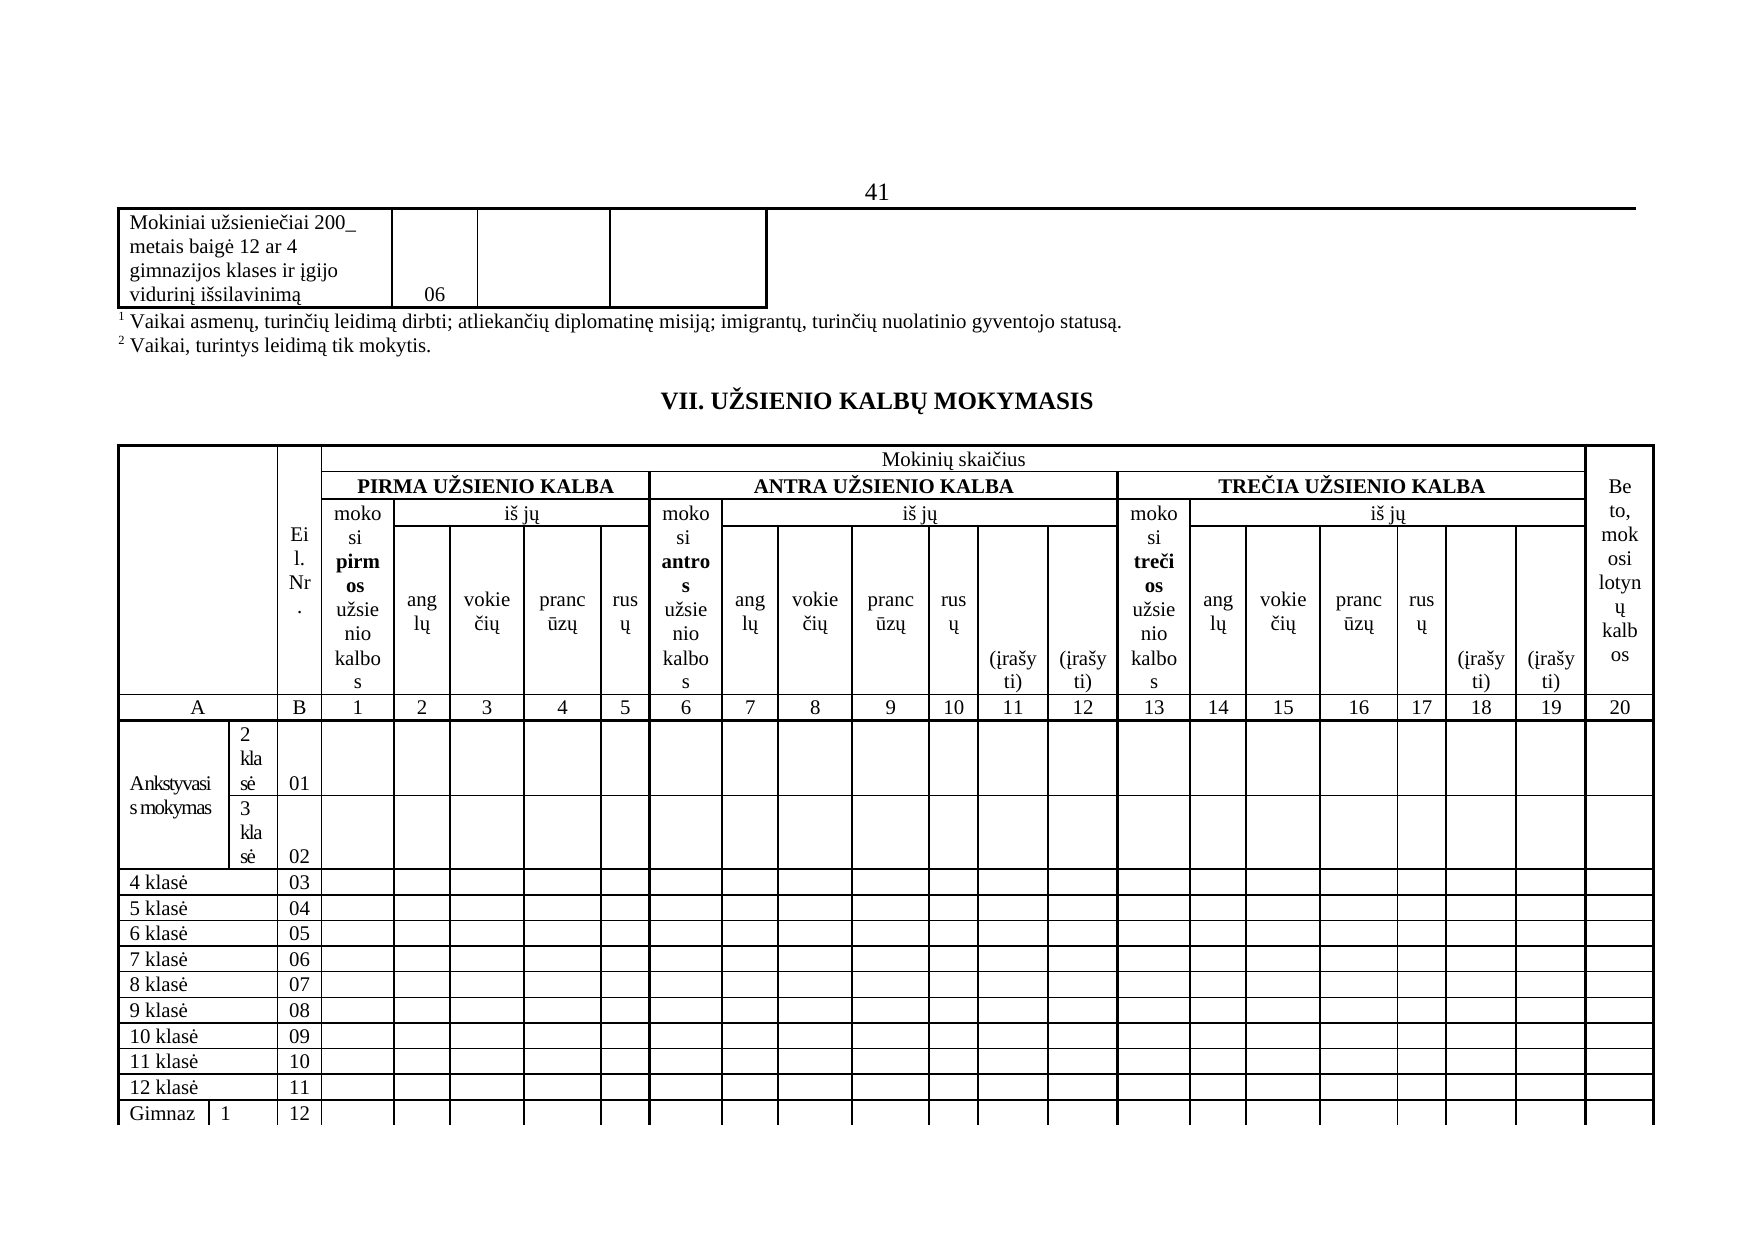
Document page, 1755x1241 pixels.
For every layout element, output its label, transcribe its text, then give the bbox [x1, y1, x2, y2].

table_cell 7 klasė [120, 947, 277, 971]
table_cell [1517, 1024, 1584, 1048]
table_cell 06 [393, 210, 477, 306]
table_cell Mokiniai užsieniečiai 200_ metais baigė 12 ar 4 gimnazijos klases ir įgijo vidurinį išsilavinimą [120, 210, 391, 306]
table_cell [1587, 1049, 1652, 1073]
table_cell [779, 1049, 851, 1073]
table_cell [930, 1075, 977, 1099]
table_cell [779, 1024, 851, 1048]
table_cell [1480, 210, 1636, 306]
table_cell [395, 870, 449, 894]
table_cell [930, 947, 977, 971]
table_cell [1447, 870, 1515, 894]
table_cell [1398, 921, 1445, 945]
table_cell [1247, 796, 1319, 868]
table_cell 07 [278, 972, 321, 996]
table_cell [395, 998, 449, 1022]
table_cell [853, 1049, 928, 1073]
table_cell [1191, 896, 1245, 919]
table_cell [525, 796, 600, 868]
table_cell [1119, 722, 1189, 794]
table_cell iš jų [1191, 500, 1584, 525]
table_cell 3 klasė [230, 796, 277, 868]
table_cell mokosi antros užsienio kalbos [651, 500, 721, 693]
table_cell 8 [779, 695, 851, 719]
table_cell [1191, 796, 1245, 868]
table_cell [1398, 947, 1445, 971]
table_cell [723, 921, 777, 945]
table_cell [979, 1101, 1047, 1124]
table_cell [979, 870, 1047, 894]
table_cell [1247, 947, 1319, 971]
table_cell [1398, 972, 1445, 996]
table_cell [853, 896, 928, 919]
table_cell [1191, 998, 1245, 1022]
table_cell [651, 796, 721, 868]
table_cell [1398, 1024, 1445, 1048]
table_cell [723, 1101, 777, 1124]
table_cell TREČIA UŽSIENIO KALBA [1119, 472, 1584, 498]
table_cell [1398, 870, 1445, 894]
table_cell 2 [395, 695, 449, 719]
table_cell mokosi trečios užsienio kalbos [1119, 500, 1189, 693]
table_cell [602, 998, 648, 1022]
table_cell [1321, 921, 1397, 945]
table_cell [1049, 921, 1116, 945]
table_cell mokosi pirmos užsienio kalbos [322, 500, 393, 693]
table_cell [322, 1024, 393, 1048]
table_cell [1517, 896, 1584, 919]
table_cell [853, 1101, 928, 1124]
table_cell [395, 796, 449, 868]
table_cell [1119, 1075, 1189, 1099]
table_cell [451, 1024, 523, 1048]
table_cell (įrašyti) [979, 527, 1047, 693]
table_cell [322, 998, 393, 1022]
table_cell 20 [1587, 695, 1652, 719]
table_cell [602, 972, 648, 996]
table_cell iš jų [395, 500, 648, 525]
table_cell [1119, 921, 1189, 945]
table_cell [1119, 947, 1189, 971]
table_cell [779, 972, 851, 996]
table_cell 9 [853, 695, 928, 719]
table_cell anglų [1191, 527, 1245, 693]
table_cell [451, 947, 523, 971]
table_cell 9 klasė [120, 998, 277, 1022]
table_cell [602, 1049, 648, 1073]
table_cell [1247, 921, 1319, 945]
table_cell [1119, 896, 1189, 919]
table_cell [1190, 210, 1346, 306]
table_cell [651, 947, 721, 971]
table_cell [1447, 921, 1515, 945]
table_cell [525, 1049, 600, 1073]
table_cell 5 klasė [120, 896, 277, 919]
table_cell [779, 1101, 851, 1124]
table_cell 6 klasė [120, 921, 277, 945]
table_cell [1049, 972, 1116, 996]
table_cell [1049, 896, 1116, 919]
table_cell [1321, 896, 1397, 919]
table_cell [651, 1024, 721, 1048]
table_cell [979, 947, 1047, 971]
table_cell 12 [278, 1101, 321, 1124]
table_cell 7 [723, 695, 777, 719]
table_cell [1191, 921, 1245, 945]
table_cell 4 klasė [120, 870, 277, 894]
table_cell [525, 972, 600, 996]
table_cell [1587, 870, 1652, 894]
table_cell [1247, 722, 1319, 794]
table_cell [651, 1075, 721, 1099]
table_cell [723, 796, 777, 868]
table_cell [979, 998, 1047, 1022]
table_cell [979, 972, 1047, 996]
table_cell [1398, 896, 1445, 919]
table_cell [1191, 722, 1245, 794]
table_cell [1447, 896, 1515, 919]
table_cell [853, 921, 928, 945]
table_cell [451, 722, 523, 794]
table_cell [1587, 1101, 1652, 1124]
table_cell [1517, 796, 1584, 868]
table_cell [395, 1049, 449, 1073]
table_cell [1191, 947, 1245, 971]
table_cell [1321, 947, 1397, 971]
table_cell [395, 947, 449, 971]
table_cell prancūzų [1321, 527, 1397, 693]
table_cell [525, 921, 600, 945]
table_cell [779, 796, 851, 868]
table_cell [723, 722, 777, 794]
table_cell 10 [930, 695, 977, 719]
table_cell [602, 722, 648, 794]
table_cell [1447, 972, 1515, 996]
table_cell [651, 1101, 721, 1124]
table_cell 6 [651, 695, 721, 719]
table_cell [1587, 722, 1652, 794]
table_cell [322, 921, 393, 945]
table_cell [723, 947, 777, 971]
table_cell [768, 210, 900, 306]
table_cell [1049, 870, 1116, 894]
table_cell rusų [602, 527, 648, 693]
table_cell 14 [1191, 695, 1245, 719]
table_cell [1447, 998, 1515, 1022]
table_cell [1247, 1101, 1319, 1124]
table_cell [779, 722, 851, 794]
table_cell [779, 921, 851, 945]
table_cell [1398, 1049, 1445, 1073]
table_cell [779, 947, 851, 971]
table_cell [1587, 972, 1652, 996]
table_cell [1247, 998, 1319, 1022]
table_cell [1049, 722, 1116, 794]
table_cell [930, 972, 977, 996]
table_cell [1049, 1049, 1116, 1073]
table_header Eil. Nr. [278, 447, 321, 693]
table_cell [1517, 1075, 1584, 1099]
table_cell 19 [1517, 695, 1584, 719]
table_cell [1049, 1101, 1116, 1124]
table_cell (įrašyti) [1517, 527, 1584, 693]
table_cell 4 [525, 695, 600, 719]
table_cell [779, 1075, 851, 1099]
table_cell [1247, 896, 1319, 919]
table_cell [1587, 896, 1652, 919]
table_cell 16 [1321, 695, 1397, 719]
table_cell [1447, 1024, 1515, 1048]
table_cell [930, 921, 977, 945]
table_cell [322, 972, 393, 996]
table_cell 08 [278, 998, 321, 1022]
table_cell [451, 870, 523, 894]
table_cell [602, 896, 648, 919]
table_cell [322, 1075, 393, 1099]
table_cell 10 [278, 1049, 321, 1073]
table_cell [395, 1101, 449, 1124]
text 1 Vaikai asmenų, turinčių leidimą dirbti; atliekančių diplomatinę misiją; imigrantų, turinčių nuolatinio gyventojo statusą. [118, 309, 1636, 333]
table_cell vokiečių [779, 527, 851, 693]
table_cell [1398, 722, 1445, 794]
table_cell [1517, 1049, 1584, 1073]
table_cell [1447, 1049, 1515, 1073]
table_cell [1119, 1101, 1189, 1124]
table_cell 03 [278, 870, 321, 894]
table_cell [853, 998, 928, 1022]
table_cell 2 klasė [230, 722, 277, 794]
table_cell [602, 921, 648, 945]
table_cell 3 [451, 695, 523, 719]
table_cell [611, 210, 765, 306]
table_cell [525, 1075, 600, 1099]
table_cell 02 [278, 796, 321, 868]
table_cell [322, 1049, 393, 1073]
table_cell [651, 896, 721, 919]
table_cell [1191, 1101, 1245, 1124]
table_cell [1247, 972, 1319, 996]
table_cell 1 [322, 695, 393, 719]
table_cell [525, 870, 600, 894]
table_cell 01 [278, 722, 321, 794]
table_cell [1517, 998, 1584, 1022]
table_cell [930, 796, 977, 868]
table_cell [1049, 947, 1116, 971]
table_header [120, 447, 277, 693]
table_cell [395, 1075, 449, 1099]
table_cell [602, 1075, 648, 1099]
text 2 Vaikai, turintys leidimą tik mokytis. [118, 333, 1636, 357]
table_cell [723, 1049, 777, 1073]
table_cell [395, 1024, 449, 1048]
table_cell [1321, 972, 1397, 996]
table_cell [779, 896, 851, 919]
table_cell rusų [930, 527, 977, 693]
table_cell [853, 972, 928, 996]
table_cell 04 [278, 896, 321, 919]
table_cell [651, 722, 721, 794]
table_cell [930, 870, 977, 894]
table_cell [1191, 1024, 1245, 1048]
table_cell [1321, 1075, 1397, 1099]
table_cell [525, 947, 600, 971]
table_cell [525, 1101, 600, 1124]
table_cell [525, 998, 600, 1022]
table_cell [1517, 947, 1584, 971]
table_cell [853, 870, 928, 894]
table_cell [1321, 1024, 1397, 1048]
table_cell [395, 722, 449, 794]
table_cell [1587, 998, 1652, 1022]
table_cell [1049, 796, 1116, 868]
table_cell [478, 210, 609, 306]
table_cell 05 [278, 921, 321, 945]
table_cell 11 [979, 695, 1047, 719]
table_cell 12 [1049, 695, 1116, 719]
table_cell [979, 796, 1047, 868]
table_cell [322, 947, 393, 971]
table_cell [723, 998, 777, 1022]
table_cell [723, 972, 777, 996]
table_cell ankstyvasis mokymas [120, 722, 228, 868]
table_cell 17 [1398, 695, 1445, 719]
table_cell [1119, 972, 1189, 996]
table_cell [451, 796, 523, 868]
table_cell [525, 722, 600, 794]
table_cell [723, 896, 777, 919]
table_cell [979, 1075, 1047, 1099]
table_cell prancūzų [853, 527, 928, 693]
table_header Mokinių skaičius [322, 447, 1584, 471]
table_cell [651, 972, 721, 996]
table_cell 06 [278, 947, 321, 971]
table_cell [900, 210, 1056, 306]
table_cell (įrašyti) [1049, 527, 1116, 693]
table_cell [930, 1101, 977, 1124]
table_cell [322, 870, 393, 894]
table_cell rusų [1398, 527, 1445, 693]
table_cell [853, 947, 928, 971]
table_cell [1398, 796, 1445, 868]
table_cell [451, 921, 523, 945]
table_cell [723, 1024, 777, 1048]
table_cell [1049, 1024, 1116, 1048]
table_cell [1119, 1024, 1189, 1048]
table_cell [1398, 1101, 1445, 1124]
table_cell gimnaz [120, 1101, 208, 1124]
table_cell [651, 870, 721, 894]
table_cell [1587, 796, 1652, 868]
table_cell [395, 972, 449, 996]
table_cell 8 klasė [120, 972, 277, 996]
table_cell [451, 1101, 523, 1124]
table_cell [1119, 998, 1189, 1022]
table_cell [1247, 870, 1319, 894]
table_header Be to, mokosi lotynų kalbos [1587, 447, 1652, 693]
table_cell [1398, 998, 1445, 1022]
table_cell 10 klasė [120, 1024, 277, 1048]
table_cell [322, 1101, 393, 1124]
table_cell [1587, 921, 1652, 945]
table_cell 5 [602, 695, 648, 719]
table_cell [930, 1049, 977, 1073]
table_cell [1447, 1075, 1515, 1099]
table_cell [1191, 1075, 1245, 1099]
table_cell [930, 1024, 977, 1048]
table_cell [979, 1024, 1047, 1048]
table_cell [1056, 210, 1190, 306]
table_cell [1447, 947, 1515, 971]
table_cell ANTRA UŽSIENIO KALBA [651, 472, 1116, 498]
table_cell [979, 921, 1047, 945]
table_cell [853, 796, 928, 868]
table_cell [1191, 870, 1245, 894]
text VII. užsienio kalbų mokymasis [118, 386, 1636, 415]
table_cell A [120, 695, 277, 719]
table_cell [1191, 972, 1245, 996]
table_cell 15 [1247, 695, 1319, 719]
table_cell [930, 998, 977, 1022]
table_cell [395, 896, 449, 919]
table_cell [1247, 1049, 1319, 1073]
table_cell 11 klasė [120, 1049, 277, 1073]
table_cell anglų [395, 527, 449, 693]
table_cell [1517, 1101, 1584, 1124]
table_cell 09 [278, 1024, 321, 1048]
table_cell [1247, 1075, 1319, 1099]
table_cell [451, 1049, 523, 1073]
table_cell [525, 1024, 600, 1048]
table_cell [322, 896, 393, 919]
table_cell [651, 1049, 721, 1073]
table_cell B [278, 695, 321, 719]
table_cell [979, 722, 1047, 794]
table_cell anglų [723, 527, 777, 693]
table_cell [451, 896, 523, 919]
table_cell [1517, 722, 1584, 794]
table_cell [779, 870, 851, 894]
table_cell [930, 722, 977, 794]
table_cell [723, 870, 777, 894]
table_cell [602, 870, 648, 894]
table_cell [322, 722, 393, 794]
table_cell 12 klasė [120, 1075, 277, 1099]
table_cell [1517, 921, 1584, 945]
table_cell vokiečių [1247, 527, 1319, 693]
table_cell [651, 998, 721, 1022]
table_cell [723, 1075, 777, 1099]
table_cell [1587, 947, 1652, 971]
table_cell 13 [1119, 695, 1189, 719]
table_cell 1 [210, 1101, 277, 1124]
table_cell [1049, 998, 1116, 1022]
table_cell [602, 947, 648, 971]
table_cell [651, 921, 721, 945]
table_cell [602, 1101, 648, 1124]
table_cell [1049, 1075, 1116, 1099]
table_cell [853, 1075, 928, 1099]
table_cell [930, 896, 977, 919]
table_cell [322, 796, 393, 868]
table_cell vokiečių [451, 527, 523, 693]
table_cell [1447, 722, 1515, 794]
table_cell 11 [278, 1075, 321, 1099]
table_cell [1587, 1075, 1652, 1099]
table_cell [1321, 1101, 1397, 1124]
table_cell [1346, 210, 1480, 306]
table_cell [979, 1049, 1047, 1073]
table_cell [779, 998, 851, 1022]
table_cell [525, 896, 600, 919]
table_cell [853, 1024, 928, 1048]
table_cell [1517, 870, 1584, 894]
table_cell [1398, 1075, 1445, 1099]
table_cell [1447, 796, 1515, 868]
table_cell 18 [1447, 695, 1515, 719]
table_cell [1119, 1049, 1189, 1073]
table_cell [602, 796, 648, 868]
table_cell [602, 1024, 648, 1048]
table_cell [1321, 796, 1397, 868]
table_cell iš jų [723, 500, 1116, 525]
table_cell [395, 921, 449, 945]
table_cell [979, 896, 1047, 919]
table_cell [1321, 1049, 1397, 1073]
table_cell [451, 972, 523, 996]
table_cell [1191, 1049, 1245, 1073]
table_cell [1119, 796, 1189, 868]
table_cell prancūzų [525, 527, 600, 693]
table_cell [451, 998, 523, 1022]
table_cell [1321, 998, 1397, 1022]
table_cell [1321, 722, 1397, 794]
table_cell (įrašyti) [1447, 527, 1515, 693]
table_cell [1587, 1024, 1652, 1048]
table_cell [451, 1075, 523, 1099]
table_cell [1447, 1101, 1515, 1124]
table_cell [1321, 870, 1397, 894]
table_cell [1247, 1024, 1319, 1048]
table_cell [1119, 870, 1189, 894]
table_cell [853, 722, 928, 794]
table_cell pirma UŽSIENIO KALBA [322, 472, 648, 498]
table_cell [1517, 972, 1584, 996]
